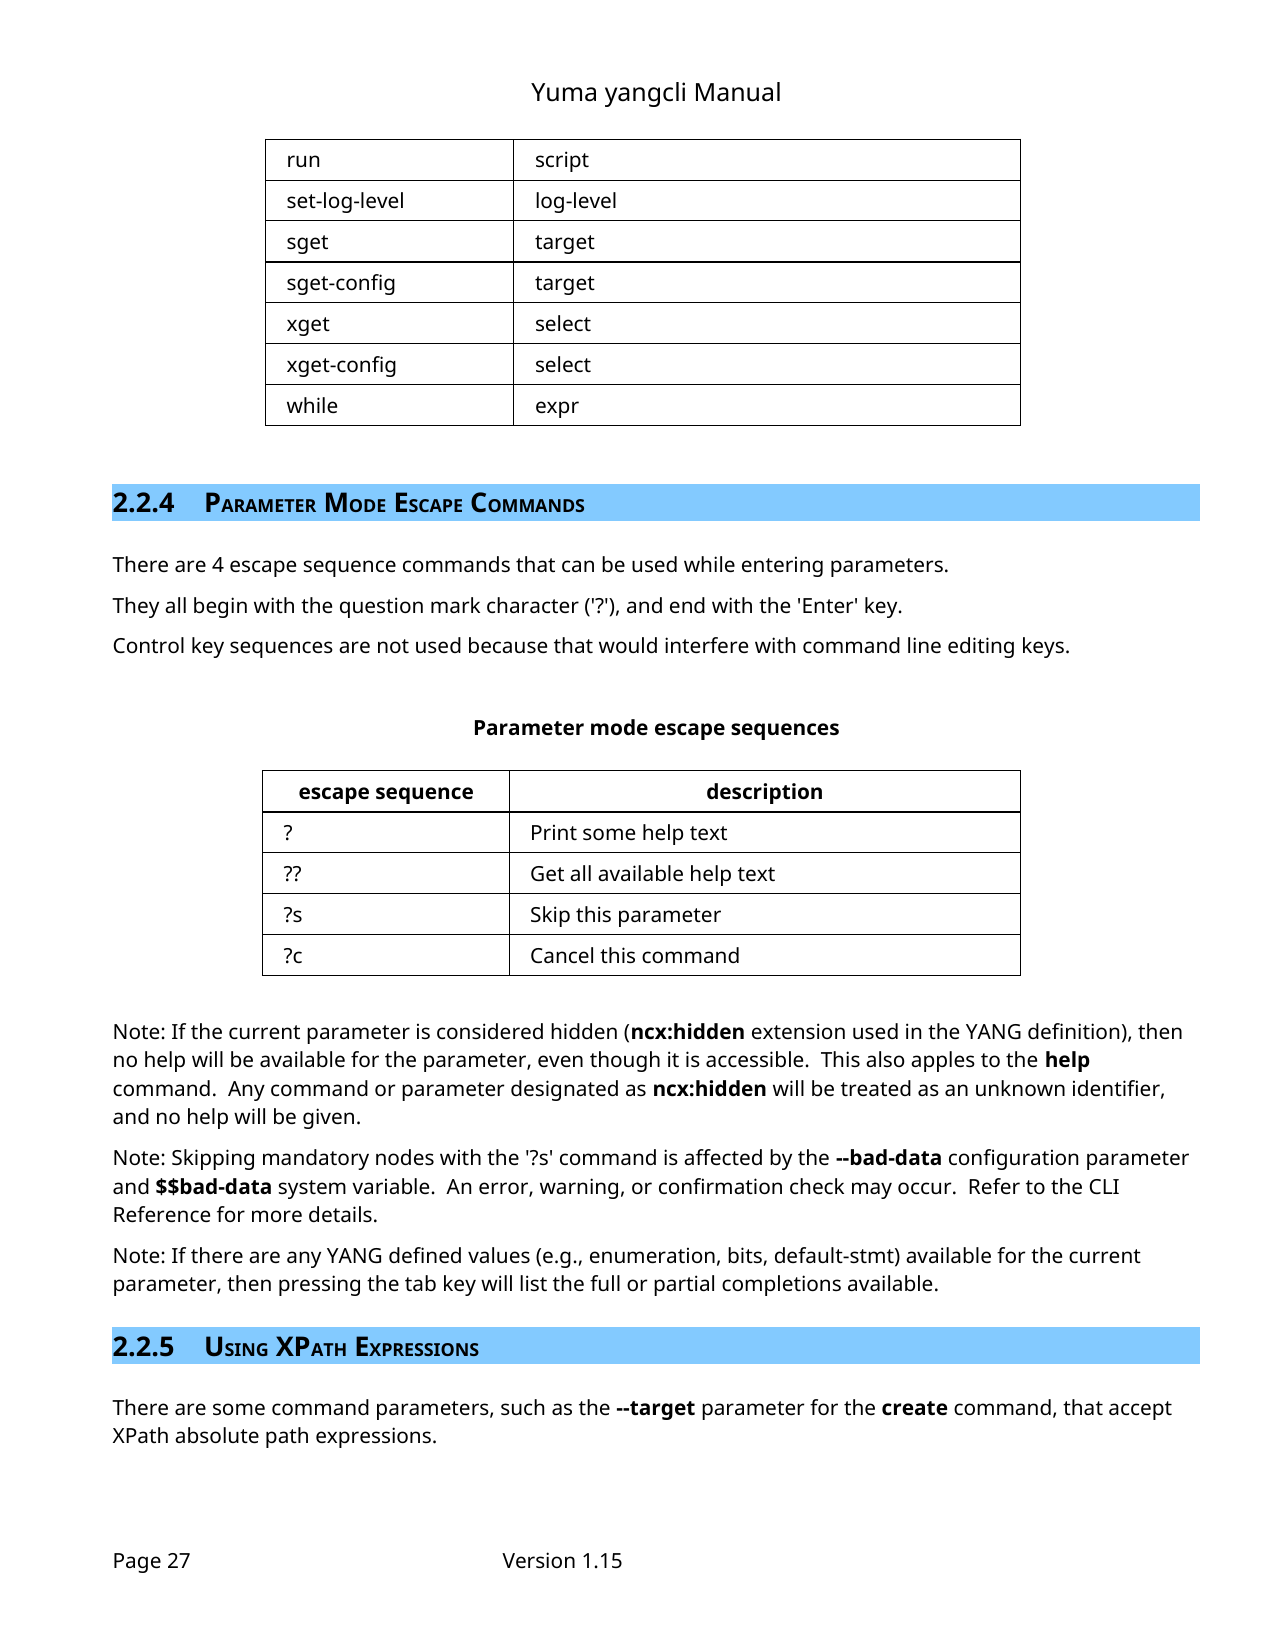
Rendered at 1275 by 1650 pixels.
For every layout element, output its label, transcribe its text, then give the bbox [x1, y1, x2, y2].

text Note: If the current parameter is considered hidden (ncx:hidden extension used in the YANG definition), then no help will be available for the parameter, even though it is accessible. This also apples to the help command. Any command or parameter designated as ncx:hidden will be treated as an unknown identifier, and no help will be given. [112, 1017, 1200, 1131]
table_cell Print some help text [510, 813, 1020, 852]
table_cell ?c [263, 935, 509, 975]
table_cell target [514, 221, 1020, 261]
text There are 4 escape sequence commands that can be used while entering parameters. [112, 550, 1200, 578]
table_cell ?s [263, 894, 509, 934]
table_cell run [266, 140, 513, 179]
table_cell target [514, 263, 1020, 302]
table_cell Skip this parameter [510, 894, 1020, 934]
table_cell xget-config [266, 344, 513, 384]
text There are some command parameters, such as the --target parameter for the create command, that accept XPath absolute path expressions. [112, 1393, 1200, 1450]
text Control key sequences are not used because that would interfere with command line editing keys. [112, 632, 1200, 660]
table_cell xget [266, 303, 513, 343]
table_cell select [514, 344, 1020, 384]
table_header escape sequence [263, 771, 509, 811]
subtitle Parameter mode escape sequences [127, 713, 1185, 742]
table_cell expr [514, 385, 1020, 425]
text Note: Skipping mandatory nodes with the '?s' command is affected by the --bad-data configuration parameter and $$bad-data system variable. An error, warning, or confirmation check may occur. Refer to the CLI Reference for more details. [112, 1143, 1200, 1229]
table_cell script [514, 140, 1020, 179]
text They all begin with the question mark character ('?'), and end with the 'Enter' key. [112, 591, 1200, 619]
table_header description [510, 771, 1020, 811]
table_cell log-level [514, 181, 1020, 220]
table_cell ?? [263, 853, 509, 893]
table_cell set-log-level [266, 181, 513, 220]
table_cell while [266, 385, 513, 425]
table_cell select [514, 303, 1020, 343]
subtitle Using XPath Expressions [112, 1327, 1200, 1364]
subtitle Parameter Mode Escape Commands [112, 484, 1200, 521]
table_cell Cancel this command [510, 935, 1020, 975]
table_cell ? [263, 813, 509, 852]
table_cell Get all available help text [510, 853, 1020, 893]
table_cell sget-config [266, 263, 513, 302]
table_cell sget [266, 221, 513, 261]
text Note: If there are any YANG defined values (e.g., enumeration, bits, default-stmt) available for the current parameter, then pressing the tab key will list the full or partial completions available. [112, 1241, 1200, 1298]
